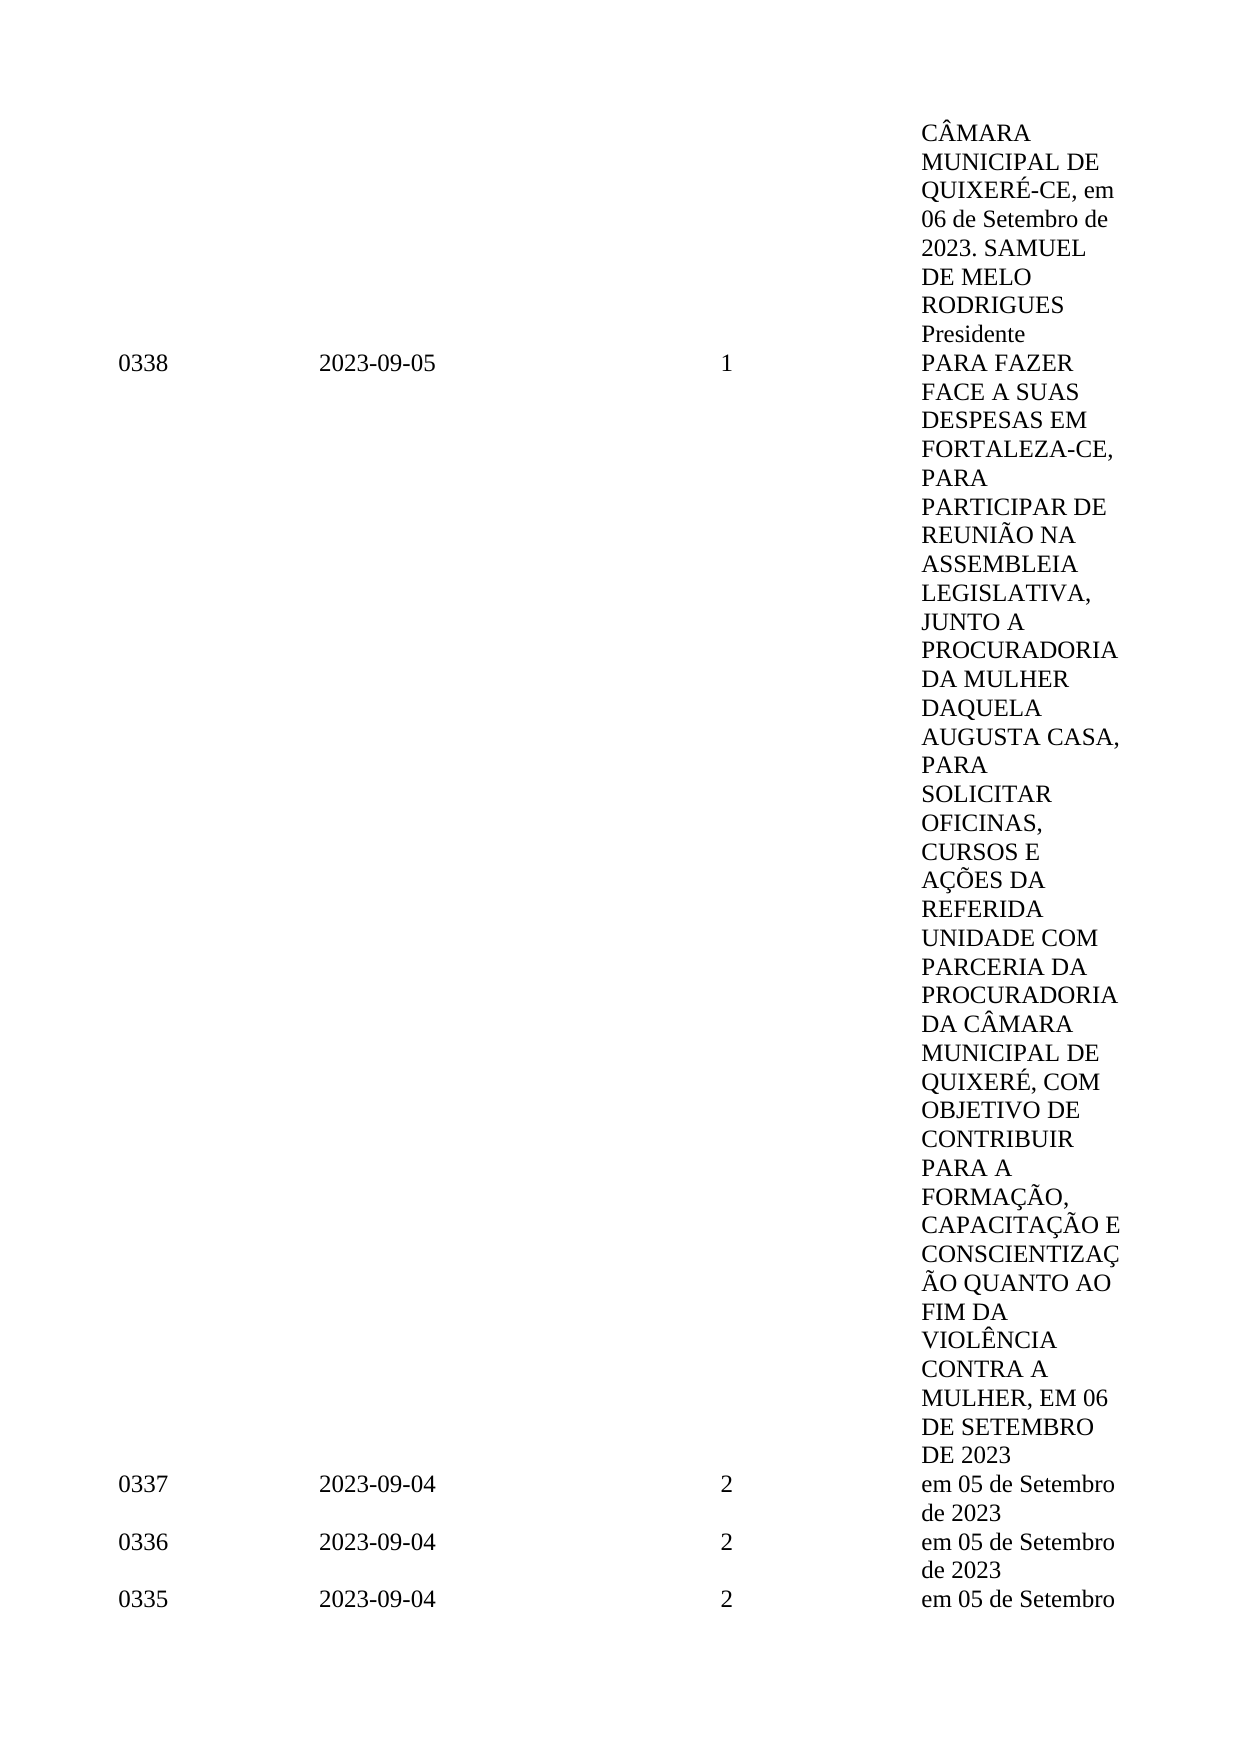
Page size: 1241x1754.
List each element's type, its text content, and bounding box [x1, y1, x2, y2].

table_cell [118, 118, 319, 348]
table_cell em 05 de Setembro [921, 1584, 1122, 1613]
table_cell CÂMARA MUNICIPAL DE QUIXERÉ-CE, em 06 de Setembro de 2023. SAMUEL DE MELO RODRIGUES Presidente [921, 118, 1122, 348]
table_cell 2 [720, 1527, 921, 1584]
table_cell em 05 de Setembro de 2023 [921, 1469, 1122, 1527]
table_cell [520, 1527, 720, 1584]
table_cell 2023-09-04 [319, 1584, 519, 1613]
table_cell [520, 118, 720, 348]
table_cell 0337 [118, 1469, 319, 1527]
table_cell 0335 [118, 1584, 319, 1613]
table_cell 2023-09-04 [319, 1527, 519, 1584]
table_cell 0338 [118, 348, 319, 1469]
table_cell [520, 1469, 720, 1527]
table_cell [319, 118, 519, 348]
table_cell 2 [720, 1469, 921, 1527]
table_cell 2023-09-04 [319, 1469, 519, 1527]
table_cell [520, 1584, 720, 1613]
table_cell 1 [720, 348, 921, 1469]
table_cell [520, 348, 720, 1469]
table_cell 2023-09-05 [319, 348, 519, 1469]
table_cell 2 [720, 1584, 921, 1613]
table_cell 0336 [118, 1527, 319, 1584]
table_cell [720, 118, 921, 348]
table_cell PARA FAZER FACE A SUAS DESPESAS EM FORTALEZA-CE, PARA PARTICIPAR DE REUNIÃO NA ASSEMBLEIA LEGISLATIVA, JUNTO A PROCURADORIA DA MULHER DAQUELA AUGUSTA CASA, PARA SOLICITAR OFICINAS, CURSOS E AÇÕES DA REFERIDA UNIDADE COM PARCERIA DA PROCURADORIA DA CÂMARA MUNICIPAL DE QUIXERÉ, COM OBJETIVO DE CONTRIBUIR PARA A FORMAÇÃO, CAPACITAÇÃO E CONSCIENTIZAÇÃO QUANTO AO FIM DA VIOLÊNCIA CONTRA A MULHER, EM 06 DE SETEMBRO DE 2023 [921, 348, 1122, 1469]
table_cell em 05 de Setembro de 2023 [921, 1527, 1122, 1584]
